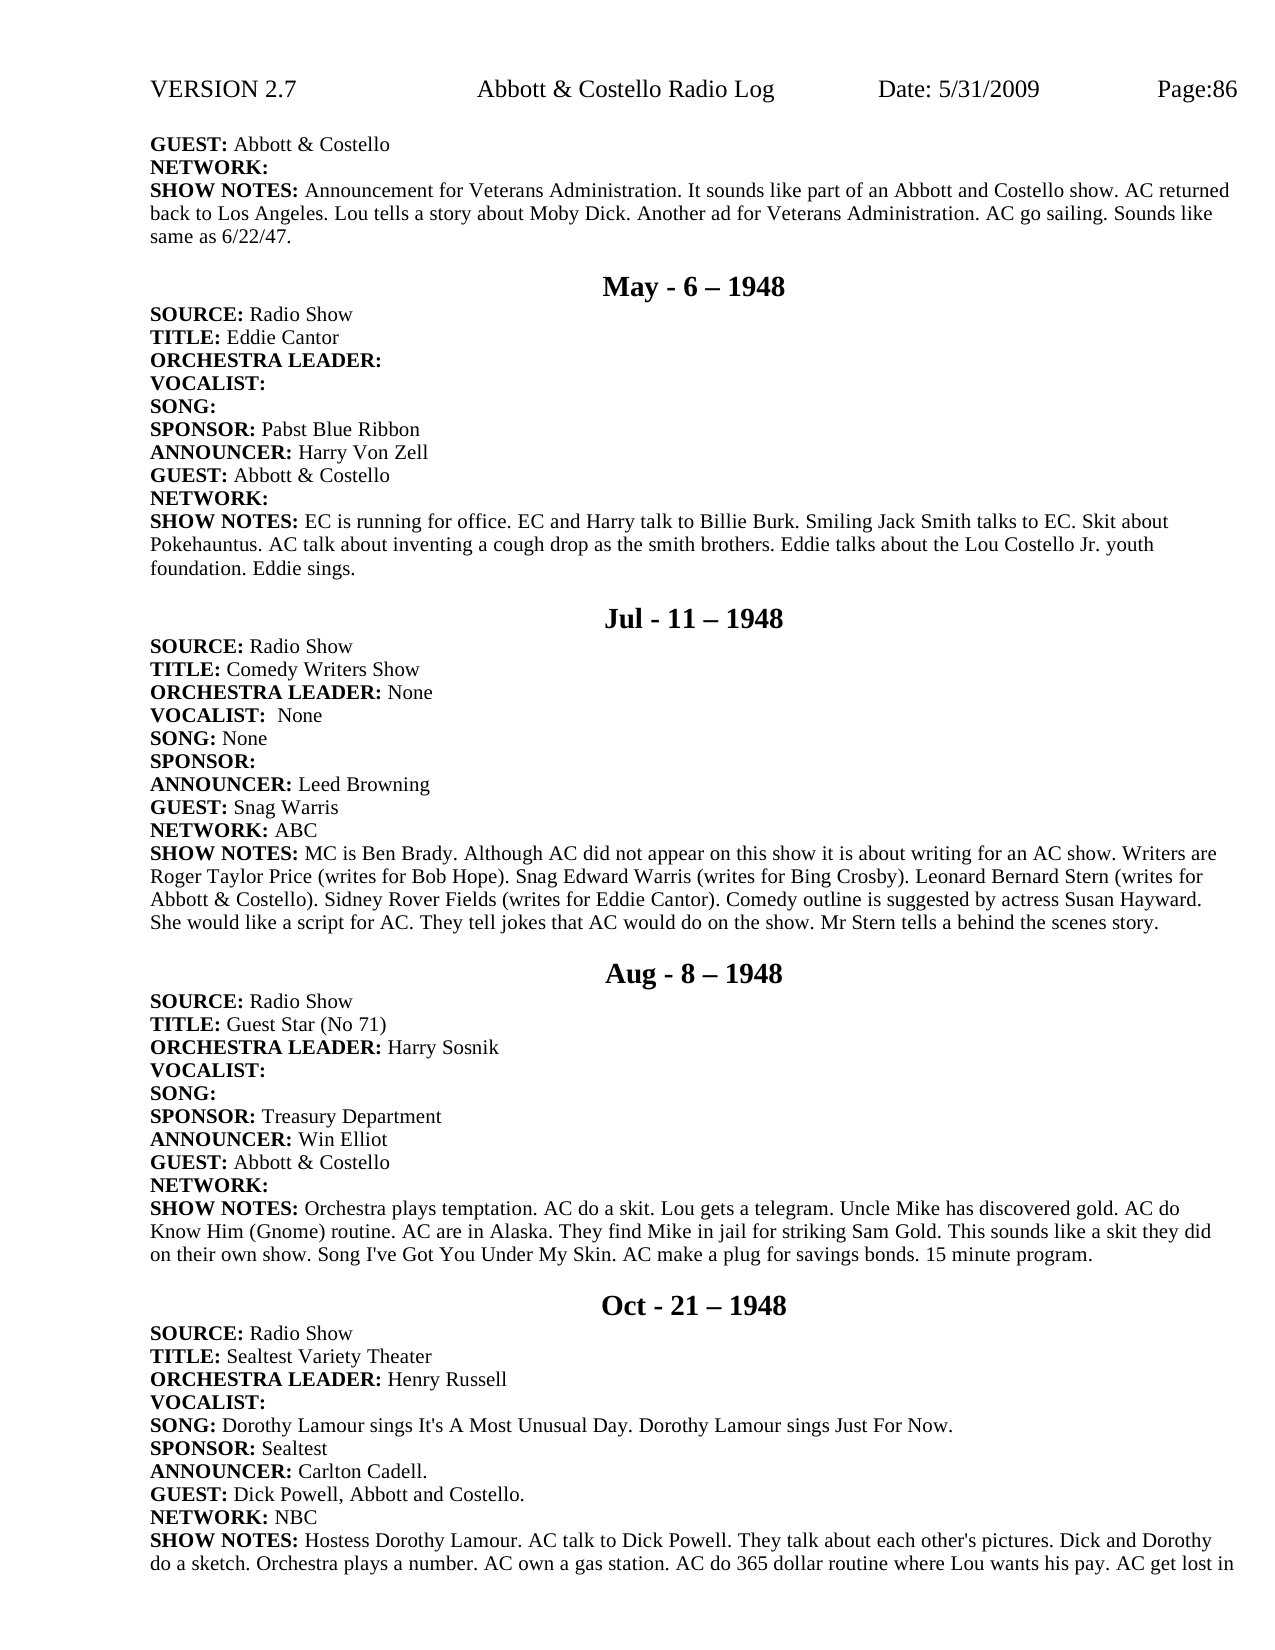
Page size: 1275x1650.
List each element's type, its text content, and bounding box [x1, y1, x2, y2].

text May - 6 – 1948 [150, 271, 1237, 303]
text SONG: None [150, 727, 1237, 750]
text SONG: Dorothy Lamour sings It's A Most Unusual Day. Dorothy Lamour sings Just For Now. [150, 1413, 1237, 1437]
text GUEST: Abbott & Costello [150, 1151, 1237, 1174]
text ORCHESTRA LEADER: [150, 349, 1237, 372]
text TITLE: Comedy Writers Show [150, 658, 1237, 681]
text ANNOUNCER: Leed Browning [150, 773, 1237, 796]
text ORCHESTRA LEADER: Henry Russell [150, 1367, 1237, 1391]
text NETWORK: ABC [150, 819, 1237, 842]
text Aug - 8 – 1948 [150, 957, 1237, 990]
text SONG: [150, 1082, 1237, 1105]
text VOCALIST: [150, 1391, 1237, 1413]
text ORCHESTRA LEADER: Harry Sosnik [150, 1036, 1237, 1059]
text VOCALIST: None [150, 704, 1237, 727]
text SHOW NOTES: Hostess Dorothy Lamour. AC talk to Dick Powell. They talk about each other's pictures. Dick and Dorothy do a sketch. Orchestra plays a number. AC own a gas station. AC do 365 dollar routine where Lou wants his pay. AC get lost in [150, 1529, 1237, 1575]
text SPONSOR: Sealtest [150, 1437, 1237, 1459]
text GUEST: Abbott & Costello [150, 464, 1237, 487]
text ANNOUNCER: Harry Von Zell [150, 441, 1237, 464]
text GUEST: Abbott & Costello [150, 132, 1237, 156]
text SPONSOR: Pabst Blue Ribbon [150, 418, 1237, 441]
text VOCALIST: [150, 372, 1237, 395]
text GUEST: Snag Warris [150, 796, 1237, 819]
text SHOW NOTES: Announcement for Veterans Administration. It sounds like part of an Abbott and Costello show. AC returned back to Los Angeles. Lou tells a story about Moby Dick. Another ad for Veterans Administration. AC go sailing. Sounds like same as 6/22/47. [150, 178, 1237, 248]
text SOURCE: Radio Show [150, 1321, 1237, 1344]
text GUEST: Dick Powell, Abbott and Costello. [150, 1483, 1237, 1506]
text SHOW NOTES: Orchestra plays temptation. AC do a skit. Lou gets a telegram. Uncle Mike has discovered gold. AC do Know Him (Gnome) routine. AC are in Alaska. They find Mike in jail for striking Sam Gold. This sounds like a skit they did on their own show. Song I've Got You Under My Skin. AC make a plug for savings bonds. 15 minute program. [150, 1197, 1237, 1266]
text SONG: [150, 395, 1237, 418]
text NETWORK: [150, 1174, 1237, 1197]
text ANNOUNCER: Carlton Cadell. [150, 1459, 1237, 1483]
text TITLE: Guest Star (No 71) [150, 1013, 1237, 1036]
text SOURCE: Radio Show [150, 990, 1237, 1013]
text SHOW NOTES: EC is running for office. EC and Harry talk to Billie Burk. Smiling Jack Smith talks to EC. Skit about Pokehauntus. AC talk about inventing a cough drop as the smith brothers. Eddie talks about the Lou Costello Jr. youth foundation. Eddie sings. [150, 510, 1237, 579]
text SPONSOR: Treasury Department [150, 1105, 1237, 1128]
text NETWORK: NBC [150, 1506, 1237, 1529]
text NETWORK: [150, 156, 1237, 178]
text Jul - 11 – 1948 [150, 602, 1237, 635]
text SHOW NOTES: MC is Ben Brady. Although AC did not appear on this show it is about writing for an AC show. Writers are Roger Taylor Price (writes for Bob Hope). Snag Edward Warris (writes for Bing Crosby). Leonard Bernard Stern (writes for Abbott & Costello). Sidney Rover Fields (writes for Eddie Cantor). Comedy outline is suggested by actress Susan Hayward. She would like a script for AC. They tell jokes that AC would do on the show. Mr Stern tells a behind the scenes story. [150, 842, 1237, 934]
text NETWORK: [150, 487, 1237, 510]
text ANNOUNCER: Win Elliot [150, 1128, 1237, 1151]
text TITLE: Sealtest Variety Theater [150, 1344, 1237, 1367]
text SOURCE: Radio Show [150, 303, 1237, 326]
text TITLE: Eddie Cantor [150, 326, 1237, 349]
text ORCHESTRA LEADER: None [150, 681, 1237, 704]
text SOURCE: Radio Show [150, 635, 1237, 658]
text VOCALIST: [150, 1059, 1237, 1082]
text SPONSOR: [150, 750, 1237, 773]
text Oct - 21 – 1948 [150, 1289, 1237, 1321]
